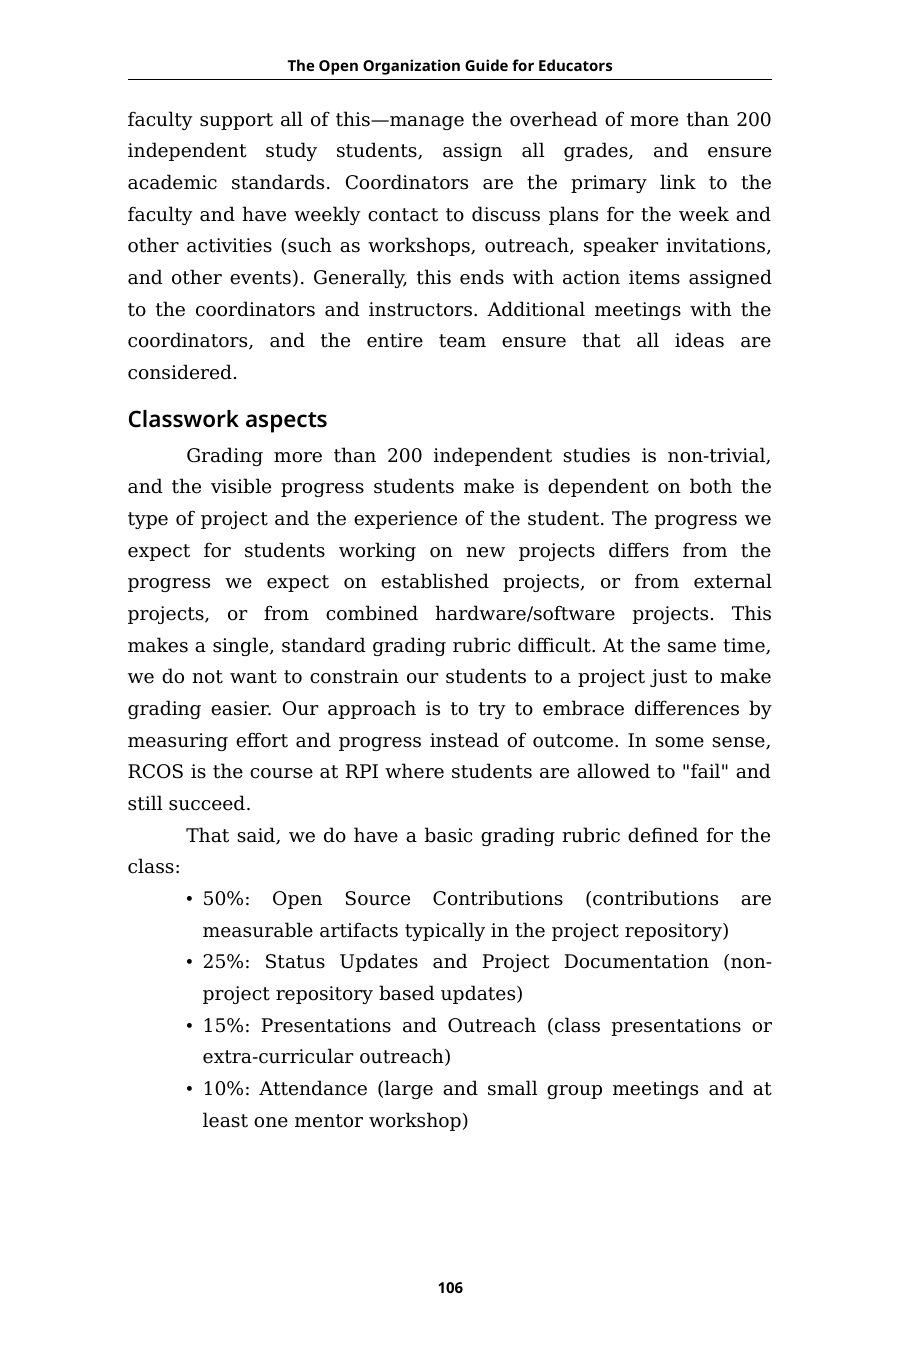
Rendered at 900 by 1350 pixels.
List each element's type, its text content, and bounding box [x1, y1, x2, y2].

list 50%: Open Source Contributions (contributions are measurable artifacts typically in the project repository) [186, 888, 772, 942]
list 10%: Attendance (large and small group meetings and at least one mentor workshop) [186, 1078, 772, 1132]
list 15%: Presentations and Outreach (class presentations or extra-curricular outreach) [186, 1015, 772, 1068]
text Grading more than 200 independent studies is non-trivial, and the visible progress students make is dependent on both the type of project and the experience of the student. The progress we expect for students working on new projects differs from the progress we expect on established projects, or from external projects, or from combined hardware/software projects. This makes a single, standard grading rubric difficult. At the same time, we do not want to constrain our students to a project just to make grading easier. Our approach is to try to embrace differences by measuring effort and progress instead of outcome. In some sense, RCOS is the course at RPI where students are allowed to "fail" and still succeed. [127, 445, 772, 815]
text That said, we do have a basic grading rubric defined for the class: [127, 825, 772, 878]
list 25%: Status Updates and Project Documentation (non-project repository based updates) [186, 951, 772, 1005]
text faculty support all of this—manage the overhead of more than 200 independent study students, assign all grades, and ensure academic standards. Coordinators are the primary link to the faculty and have weekly contact to discuss plans for the week and other activities (such as workshops, outreach, speaker invitations, and other events). Generally, this ends with action items assigned to the coordinators and instructors. Additional meetings with the coordinators, and the entire team ensure that all ideas are considered. [127, 109, 772, 384]
subtitle Classwork aspects [127, 406, 772, 432]
